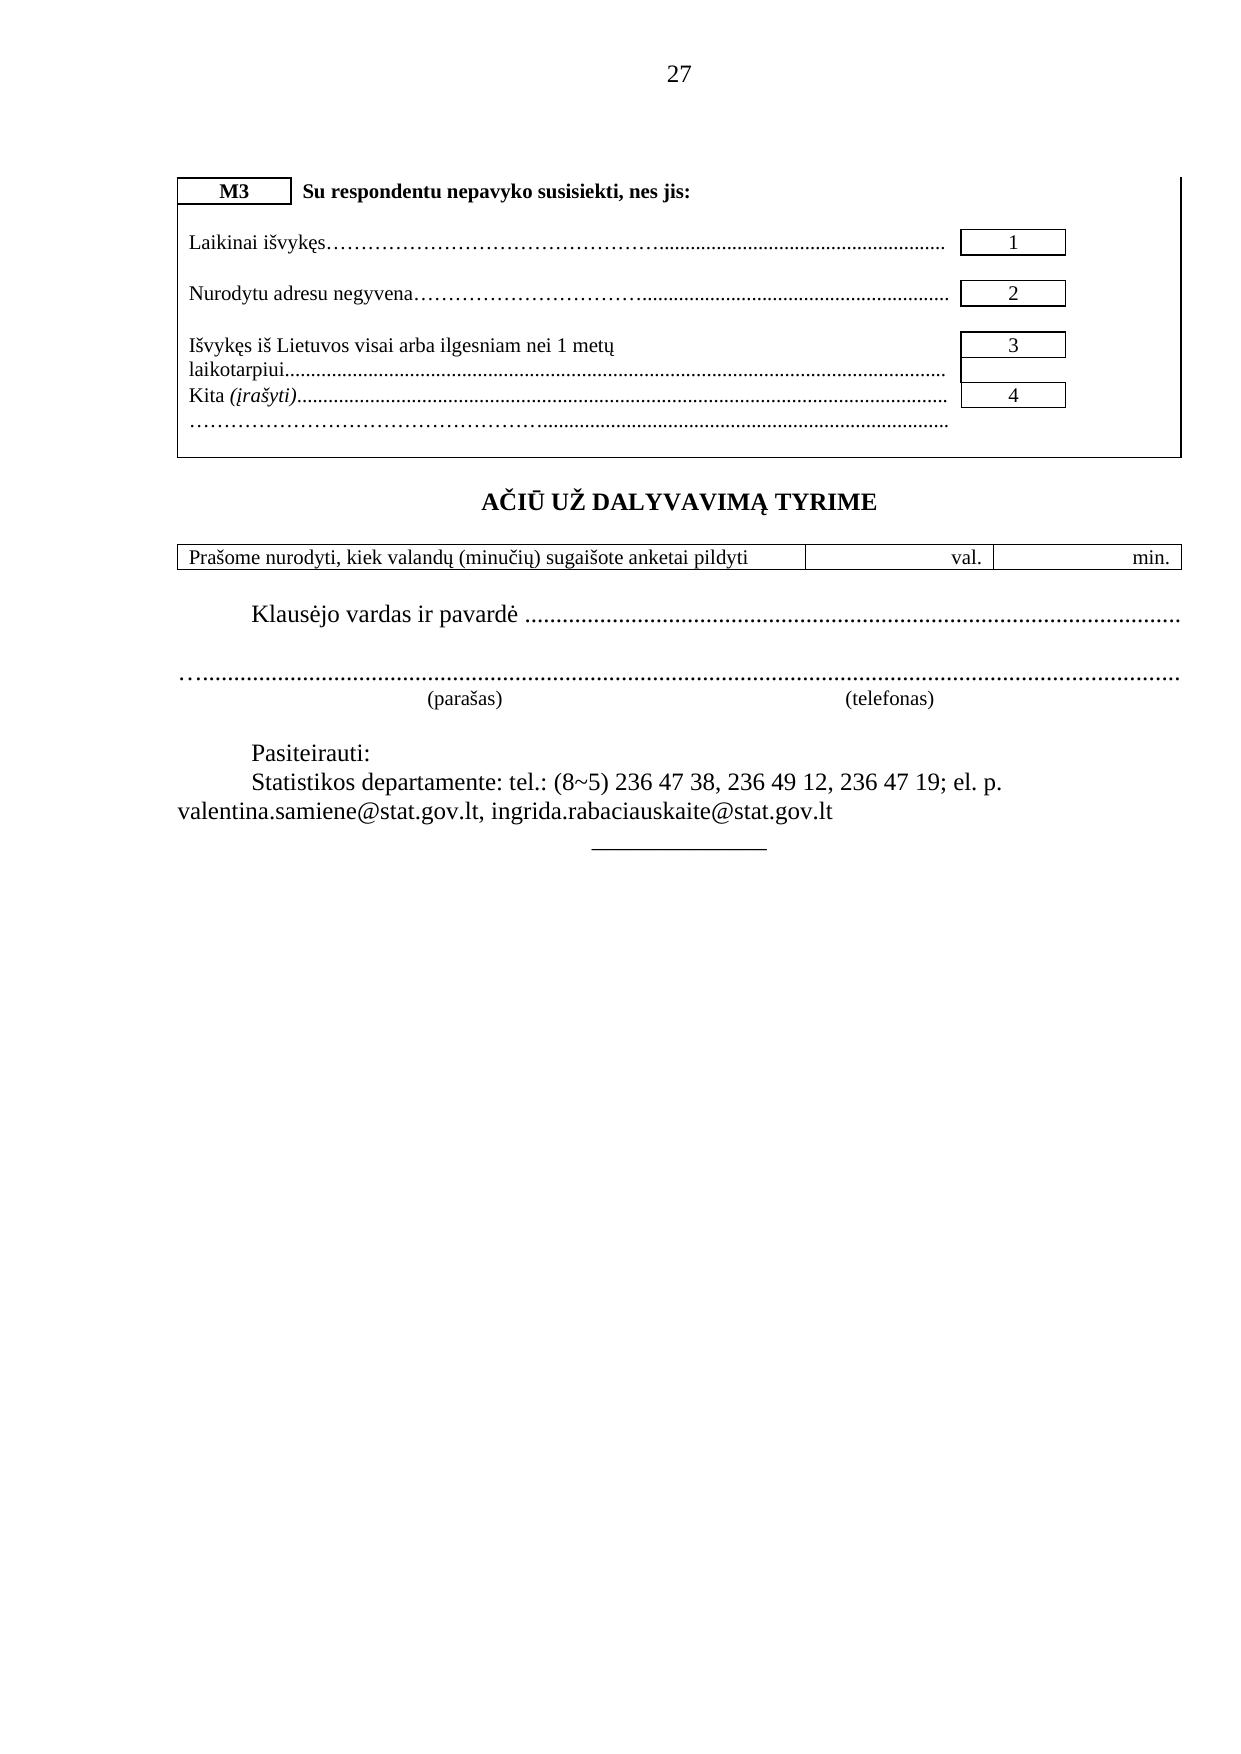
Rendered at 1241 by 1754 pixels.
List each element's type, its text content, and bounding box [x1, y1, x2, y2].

table_cell [962, 358, 1065, 382]
table_cell [1066, 331, 1180, 357]
table_cell [1065, 407, 1180, 432]
text Statistikos departamente: tel.: (8~5) 236 47 38, 236 49 12, 236 47 19; el. p. valentina.samiene@stat.gov.lt, ingrida.rabaciauskaite@stat.gov.lt [177, 767, 1181, 824]
table_cell [1065, 305, 1180, 331]
table_cell [961, 307, 1065, 331]
table_cell 4 [962, 383, 1065, 407]
table_cell [291, 203, 961, 228]
table_cell M3 [178, 179, 290, 203]
table_cell [1065, 433, 1180, 456]
table_cell 3 [962, 333, 1065, 357]
text AČIŪ UŽ DALYVAVIMĄ TYRIME [177, 487, 1181, 516]
table_cell [1066, 382, 1180, 407]
table_cell Išvykęs iš Lietuvos visai arba ilgesniam nei 1 metų laikotarpiui............................................................................................................................... [178, 331, 960, 382]
table_cell [1066, 229, 1180, 254]
table_cell 1 [962, 230, 1065, 254]
table_cell [291, 254, 961, 280]
table_cell Su respondentu nepavyko susisiekti, nes jis: [292, 177, 1180, 203]
table_cell [178, 433, 291, 456]
table_cell …………………………………………….............................................................................. [178, 407, 961, 432]
table_header Prašome nurodyti, kiek valandų (minučių) sugaišote anketai pildyti [178, 545, 805, 569]
table_cell [178, 254, 291, 280]
table_cell [961, 203, 1065, 228]
text Klausėjo vardas ir pavardė [177, 599, 1181, 628]
table_cell [961, 256, 1065, 280]
text ______________ [177, 824, 1181, 853]
table_cell [1065, 357, 1180, 382]
table_cell [1066, 280, 1180, 305]
table_cell [1065, 254, 1180, 280]
table_cell [291, 305, 961, 331]
table_cell [961, 408, 1065, 432]
table_header min. [994, 545, 1181, 569]
table_cell [178, 205, 291, 228]
table_cell [178, 305, 291, 331]
table_cell 2 [962, 281, 1065, 305]
table_cell [1065, 203, 1180, 228]
table_cell [961, 433, 1065, 456]
text … [177, 657, 1181, 685]
table_header val. [806, 545, 993, 569]
table_cell [291, 433, 961, 456]
table_cell Kita (įrašyti)............................................................................................................................. [178, 382, 961, 407]
table_cell Nurodytu adresu negyvena……………………………........................................................... [178, 280, 960, 305]
table_cell Laikinai išvykęs…………………………………………....................................................... [178, 229, 960, 254]
text (parašas) (telefonas) [177, 685, 1181, 709]
text Pasiteirauti: [177, 738, 1181, 767]
